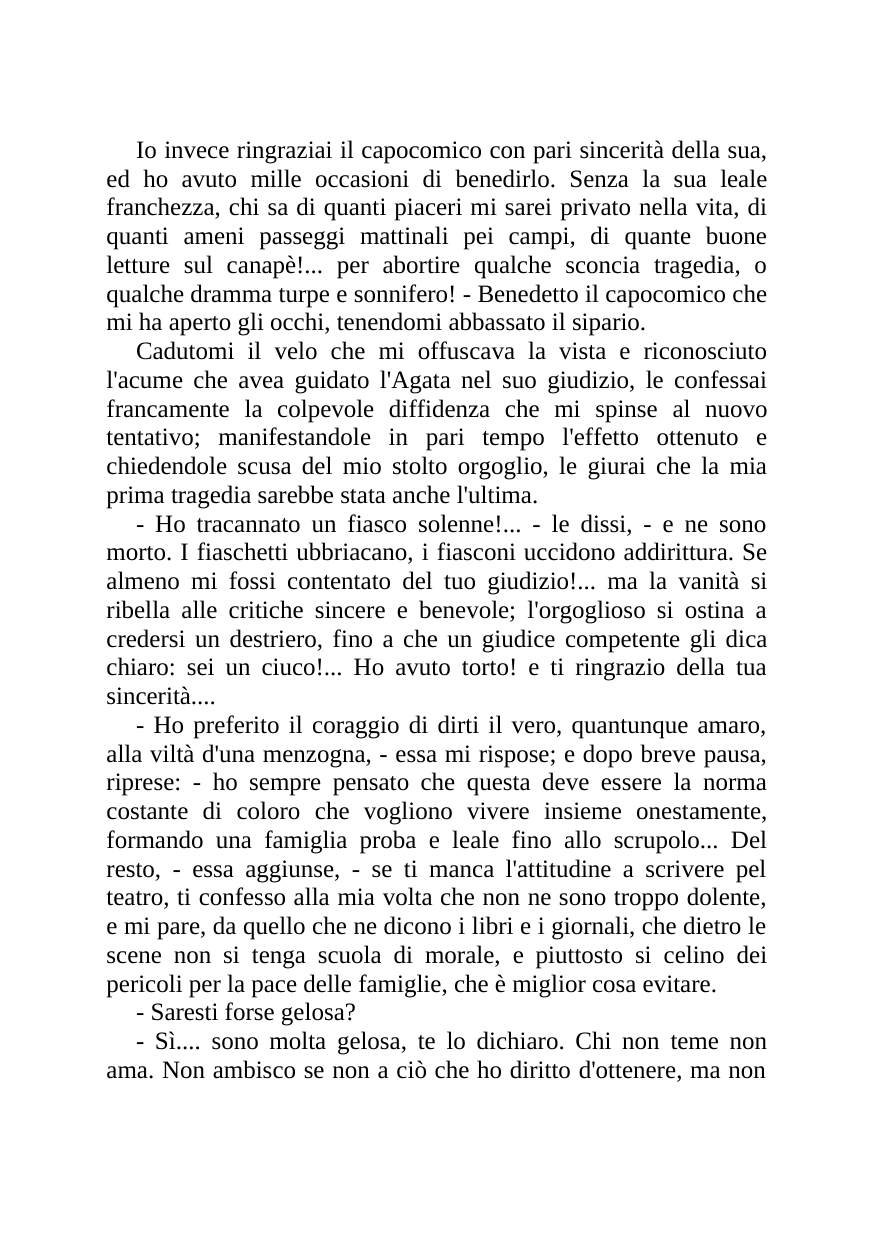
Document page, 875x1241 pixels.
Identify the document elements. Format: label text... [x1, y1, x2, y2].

text Cadutomi il velo che mi offuscava la vista e riconosciuto l'acume che avea guidato l'Agata nel suo giudizio, le confessai francamente la colpevole diffidenza che mi spinse al nuovo tentativo; manifestandole in pari tempo l'effetto ottenuto e chiedendole scusa del mio stolto orgoglio, le giurai che la mia prima tragedia sarebbe stata anche l'ultima. [106, 336, 768, 509]
text - Saresti forse gelosa? [106, 997, 768, 1026]
text - Ho tracannato un fiasco solenne!... - le dissi, - e ne sono morto. I fiaschetti ubbriacano, i fiasconi uccidono addirittura. Se almeno mi fossi contentato del tuo giudizio!... ma la vanità si ribella alle critiche sincere e benevole; l'orgoglioso si ostina a credersi un destriero, fino a che un giudice competente gli dica chiaro: sei un ciuco!... Ho avuto torto! e ti ringrazio della tua sincerità.... [106, 509, 768, 710]
text - Ho preferito il coraggio di dirti il vero, quantunque amaro, alla viltà d'una menzogna, - essa mi rispose; e dopo breve pausa, riprese: - ho sempre pensato che questa deve essere la norma costante di coloro che vogliono vivere insieme onestamente, formando una famiglia proba e leale fino allo scrupolo... Del resto, - essa aggiunse, - se ti manca l'attitudine a scrivere pel teatro, ti confesso alla mia volta che non ne sono troppo dolente, e mi pare, da quello che ne dicono i libri e i giornali, che dietro le scene non si tenga scuola di morale, e piuttosto si celino dei pericoli per la pace delle famiglie, che è miglior cosa evitare. [106, 710, 768, 997]
text Io invece ringraziai il capocomico con pari sincerità della sua, ed ho avuto mille occasioni di benedirlo. Senza la sua leale franchezza, chi sa di quanti piaceri mi sarei privato nella vita, di quanti ameni passeggi mattinali pei campi, di quante buone letture sul canapè!... per abortire qualche sconcia tragedia, o qualche dramma turpe e sonnifero! - Benedetto il capocomico che mi ha aperto gli occhi, tenendomi abbassato il sipario. [106, 135, 768, 336]
text - Sì.... sono molta gelosa, te lo dichiaro. Chi non teme non ama. Non ambisco se non a ciò che ho diritto d'ottenere, ma non [106, 1026, 768, 1084]
